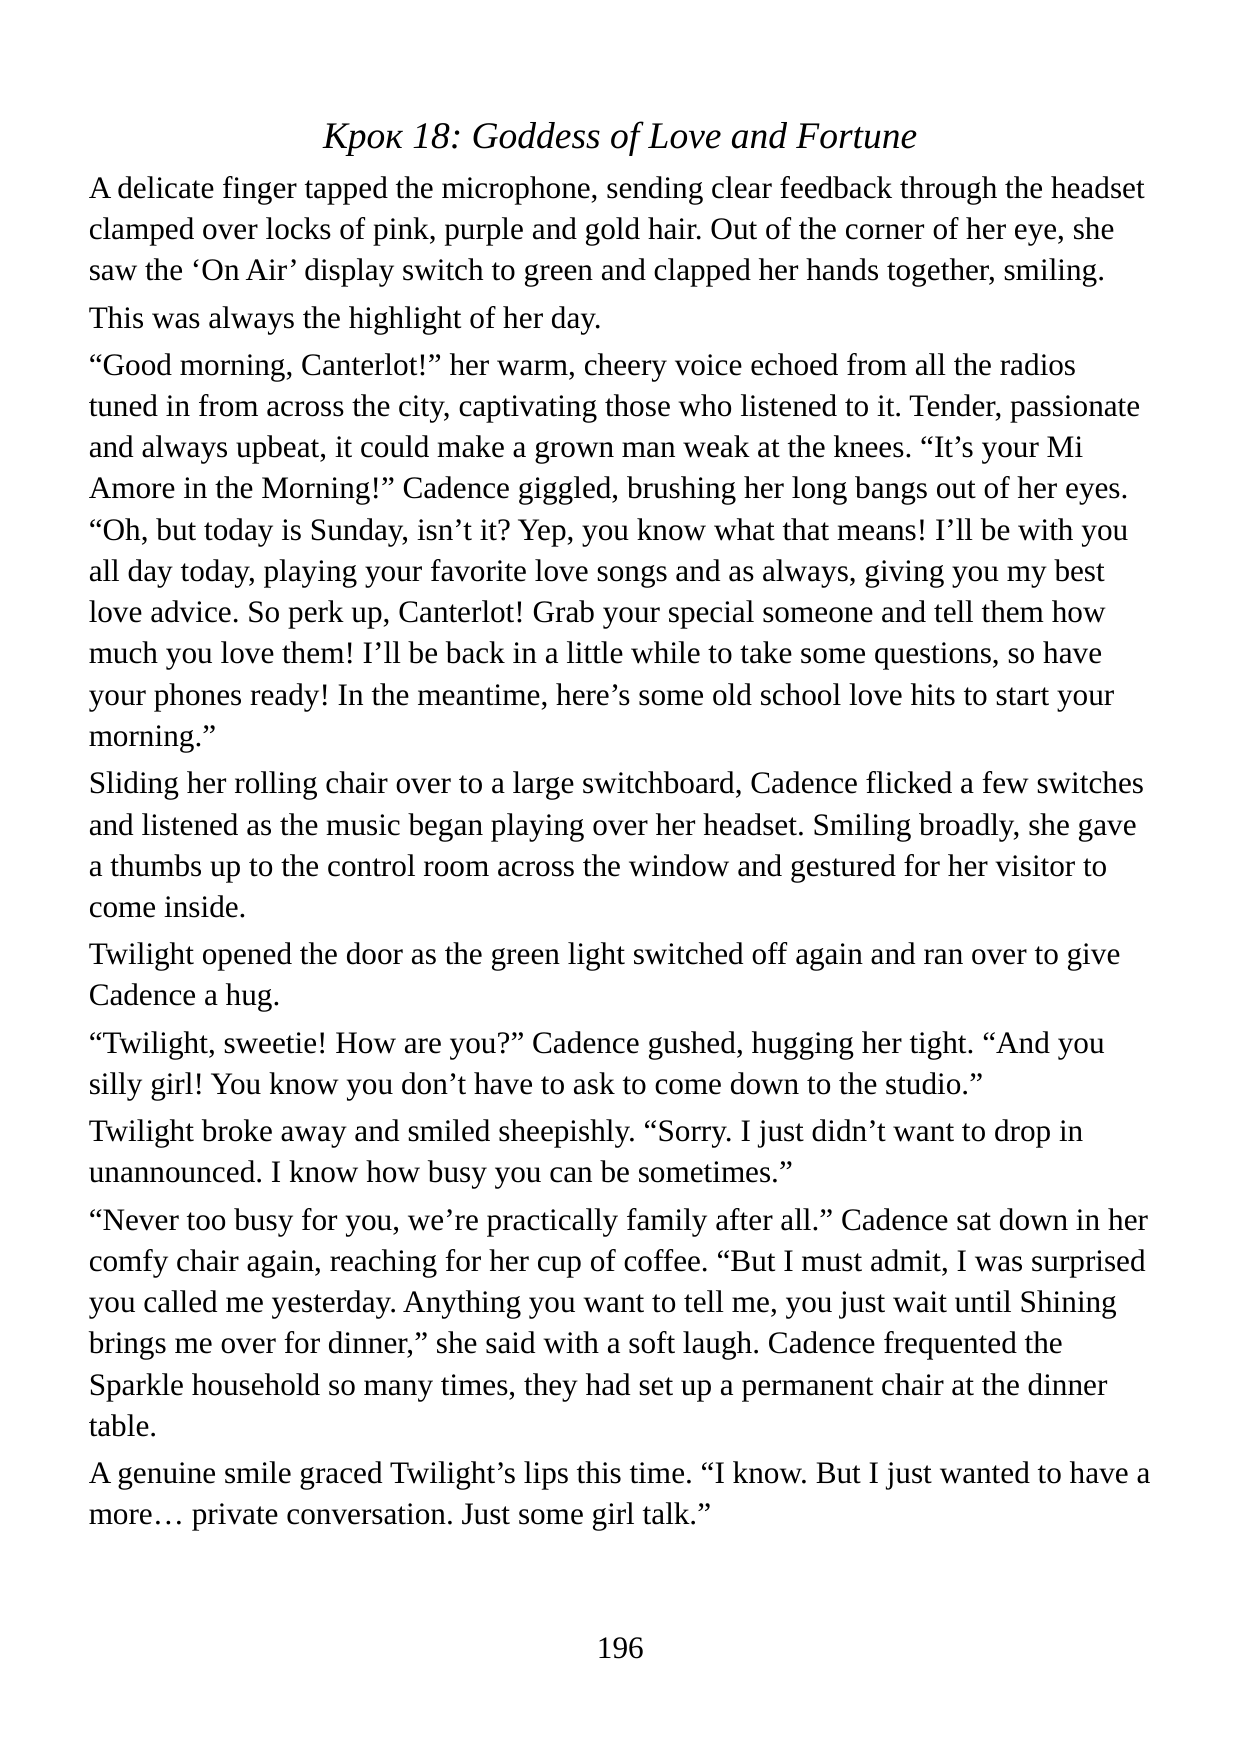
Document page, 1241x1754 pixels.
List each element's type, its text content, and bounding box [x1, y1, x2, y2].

text “Never too busy for you, we’re practically family after all.” Cadence sat down in her comfy chair again, reaching for her cup of coffee. “But I must admit, I was surprised you called me yesterday. Anything you want to tell me, you just wait until Shining brings me over for dinner,” she said with a soft laugh. Cadence frequented the Sparkle household so many times, they had set up a permanent chair at the dinner table. [88, 1201, 1152, 1443]
text A delicate finger tapped the microphone, sending clear feedback through the headset clamped over locks of pink, purple and gold hair. Out of the corner of her eye, she saw the ‘On Air’ display switch to green and clapped her hands together, smiling. [88, 169, 1152, 288]
subtitle Крок 18: Goddess of Love and Fortune [88, 113, 1152, 157]
text A genuine smile graced Twilight’s lips this time. “I know. But I just wanted to have a more… private conversation. Just some girl talk.” [88, 1454, 1152, 1531]
text This was always the highlight of her day. [88, 299, 1152, 335]
text Twilight opened the door as the green light switched off again and ran over to give Cadence a hug. [88, 935, 1152, 1013]
text “Good morning, Canterlot!” her warm, cheery voice echoed from all the radios tuned in from across the city, captivating those who listened to it. Tender, passionate and always upbeat, it could make a grown man weak at the knees. “It’s your Mi Amore in the Morning!” Cadence giggled, brushing her long bangs out of her eyes. “Oh, but today is Sunday, isn’t it? Yep, you know what that means! I’ll be with you all day today, playing your favorite love songs and as always, giving you my best love advice. So perk up, Canterlot! Grab your special someone and tell them how much you love them! I’ll be back in a little while to take some questions, so have your phones ready! In the meantime, here’s some old school love hits to start your morning.” [88, 346, 1152, 753]
text “Twilight, sweetie! How are you?” Cadence gushed, hugging her tight. “And you silly girl! You know you don’t have to ask to come down to the studio.” [88, 1024, 1152, 1101]
text Twilight broke away and smiled sheepishly. “Sorry. I just didn’t want to drop in unannounced. I know how busy you can be sometimes.” [88, 1112, 1152, 1189]
text Sliding her rolling chair over to a large switchboard, Cadence flicked a few switches and listened as the music began playing over her headset. Smiling broadly, she gave a thumbs up to the control room across the window and gestured for her visitor to come inside. [88, 764, 1152, 924]
